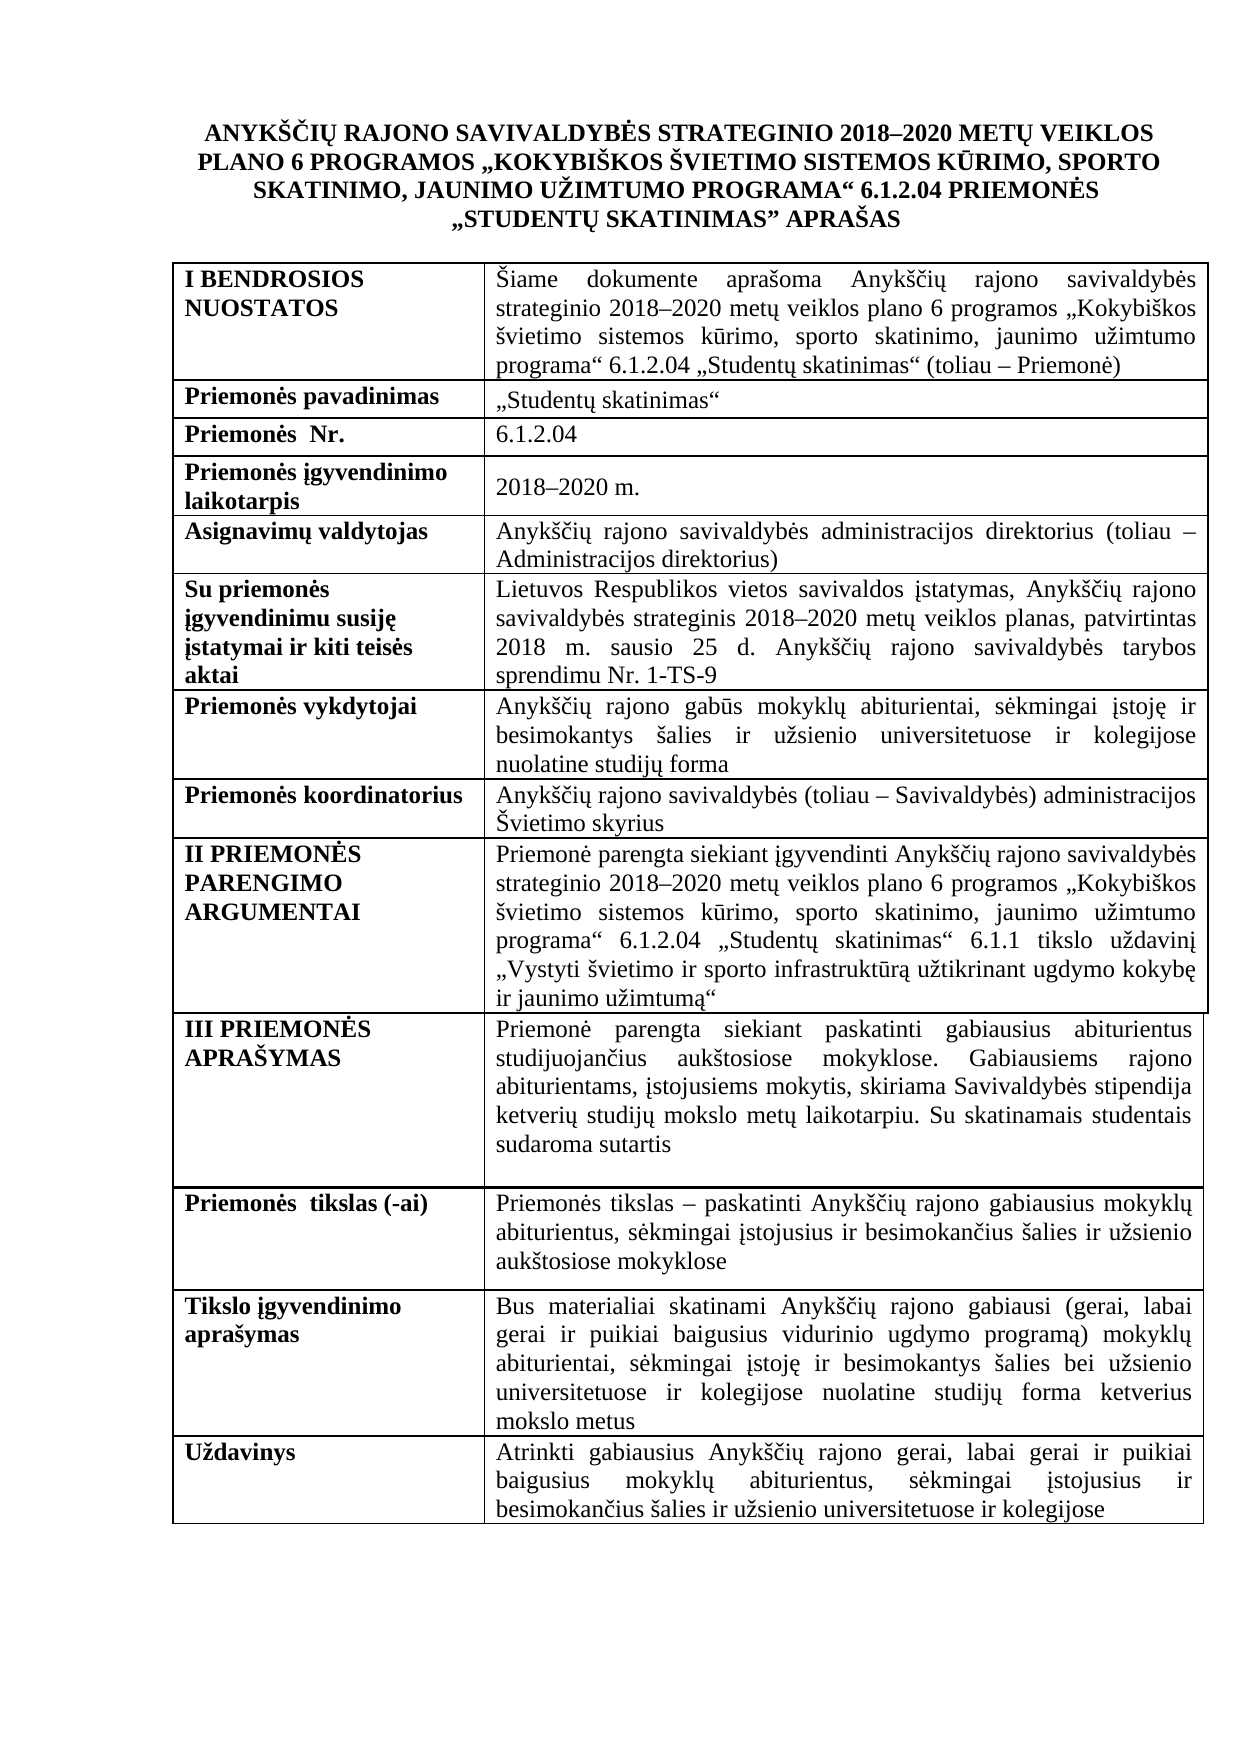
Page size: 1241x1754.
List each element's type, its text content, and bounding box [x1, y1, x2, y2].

table_cell [1204, 1435, 1208, 1523]
table_header Šiame dokumente aprašoma Anykščių rajono savivaldybės strateginio 2018–2020 metų veiklos plano 6 programos „Kokybiškos švietimo sistemos kūrimo, sporto skatinimo, jaunimo užimtumo programa“ 6.1.2.04 „Studentų skatinimas“ (toliau – Priemonė) [485, 264, 1207, 379]
table_cell Uždavinys [174, 1437, 484, 1523]
table_cell Anykščių rajono gabūs mokyklų abiturientai, sėkmingai įstoję ir besimokantys šalies ir užsienio universitetuose ir kolegijose nuolatine studijų forma [485, 691, 1207, 778]
table_cell Anykščių rajono savivaldybės administracijos direktorius (toliau – Administracijos direktorius) [485, 516, 1207, 573]
table_cell „Studentų skatinimas“ [485, 381, 1207, 417]
table_cell Priemonės tikslas – paskatinti Anykščių rajono gabiausius mokyklų abiturientus, sėkmingai įstojusius ir besimokančius šalies ir užsienio aukštosiose mokyklose [485, 1189, 1203, 1289]
table_cell [1204, 1289, 1208, 1434]
table_cell Priemonės koordinatorius [174, 780, 484, 837]
table_cell Priemonės vykdytojai [174, 691, 484, 778]
table_cell Bus materialiai skatinami Anykščių rajono gabiausi (gerai, labai gerai ir puikiai baigusius vidurinio ugdymo programą) mokyklų abiturientai, sėkmingai įstoję ir besimokantys šalies bei užsienio universitetuose ir kolegijose nuolatine studijų forma ketverius mokslo metus [485, 1291, 1203, 1434]
table_cell Priemonė parengta siekiant paskatinti gabiausius abiturientus studijuojančius aukštosiose mokyklose. Gabiausiems rajono abiturientams, įstojusiems mokytis, skiriama Savivaldybės stipendija ketverių studijų mokslo metų laikotarpiu. Su skatinamais studentais sudaroma sutartis [485, 1014, 1203, 1186]
text ANYKŠČIŲ RAJONO SAVIVALDYBĖS STRATEGINIO 2018–2020 METŲ VEIKLOS [177, 118, 1181, 147]
table_cell [1204, 1186, 1208, 1289]
table_cell Lietuvos Respublikos vietos savivaldos įstatymas, Anykščių rajono savivaldybės strateginis 2018–2020 metų veiklos planas, patvirtintas 2018 m. sausio 25 d. Anykščių rajono savivaldybės tarybos sprendimu Nr. 1-TS-9 [485, 574, 1207, 689]
text PLANO 6 PROGRAMOS „KOKYBIŠKOS ŠVIETIMO SISTEMOS KŪRIMO, SPORTO SKATINIMO, JAUNIMO UŽIMTUMO PROGRAMA“ 6.1.2.04 PRIEMONĖS [177, 147, 1181, 204]
table_cell Priemonės tikslas (-ai) [174, 1189, 484, 1289]
table_cell Atrinkti gabiausius Anykščių rajono gerai, labai gerai ir puikiai baigusius mokyklų abiturientus, sėkmingai įstojusius ir besimokančius šalies ir užsienio universitetuose ir kolegijose [485, 1437, 1203, 1523]
table_cell [1204, 1014, 1208, 1186]
table_cell Priemonės pavadinimas [174, 381, 484, 417]
table_cell II PRIEMONĖS PARENGIMO ARGUMENTAI [174, 839, 484, 1012]
table_cell III PRIEMONĖS APRAŠYMAS [174, 1014, 484, 1186]
table_cell Priemonė parengta siekiant įgyvendinti Anykščių rajono savivaldybės strateginio 2018–2020 metų veiklos plano 6 programos „Kokybiškos švietimo sistemos kūrimo, sporto skatinimo, jaunimo užimtumo programa“ 6.1.2.04 „Studentų skatinimas“ 6.1.1 tikslo uždavinį „Vystyti švietimo ir sporto infrastruktūrą užtikrinant ugdymo kokybę ir jaunimo užimtumą“ [485, 839, 1207, 1012]
table_cell Anykščių rajono savivaldybės (toliau – Savivaldybės) administracijos Švietimo skyrius [485, 780, 1207, 837]
table_cell Tikslo įgyvendinimo aprašymas [174, 1291, 484, 1434]
table_cell Asignavimų valdytojas [174, 516, 484, 573]
table_cell 2018–2020 m. [485, 457, 1207, 515]
table_header I BENDROSIOS NUOSTATOS [174, 264, 484, 379]
text „STUDENTŲ SKATINIMAS” APRAŠAS [177, 204, 1181, 233]
table_cell Priemonės Nr. [174, 419, 484, 455]
table_cell Priemonės įgyvendinimo laikotarpis [174, 457, 484, 515]
table_cell Su priemonės įgyvendinimu susiję įstatymai ir kiti teisės aktai [174, 574, 484, 689]
table_cell 6.1.2.04 [485, 419, 1207, 455]
